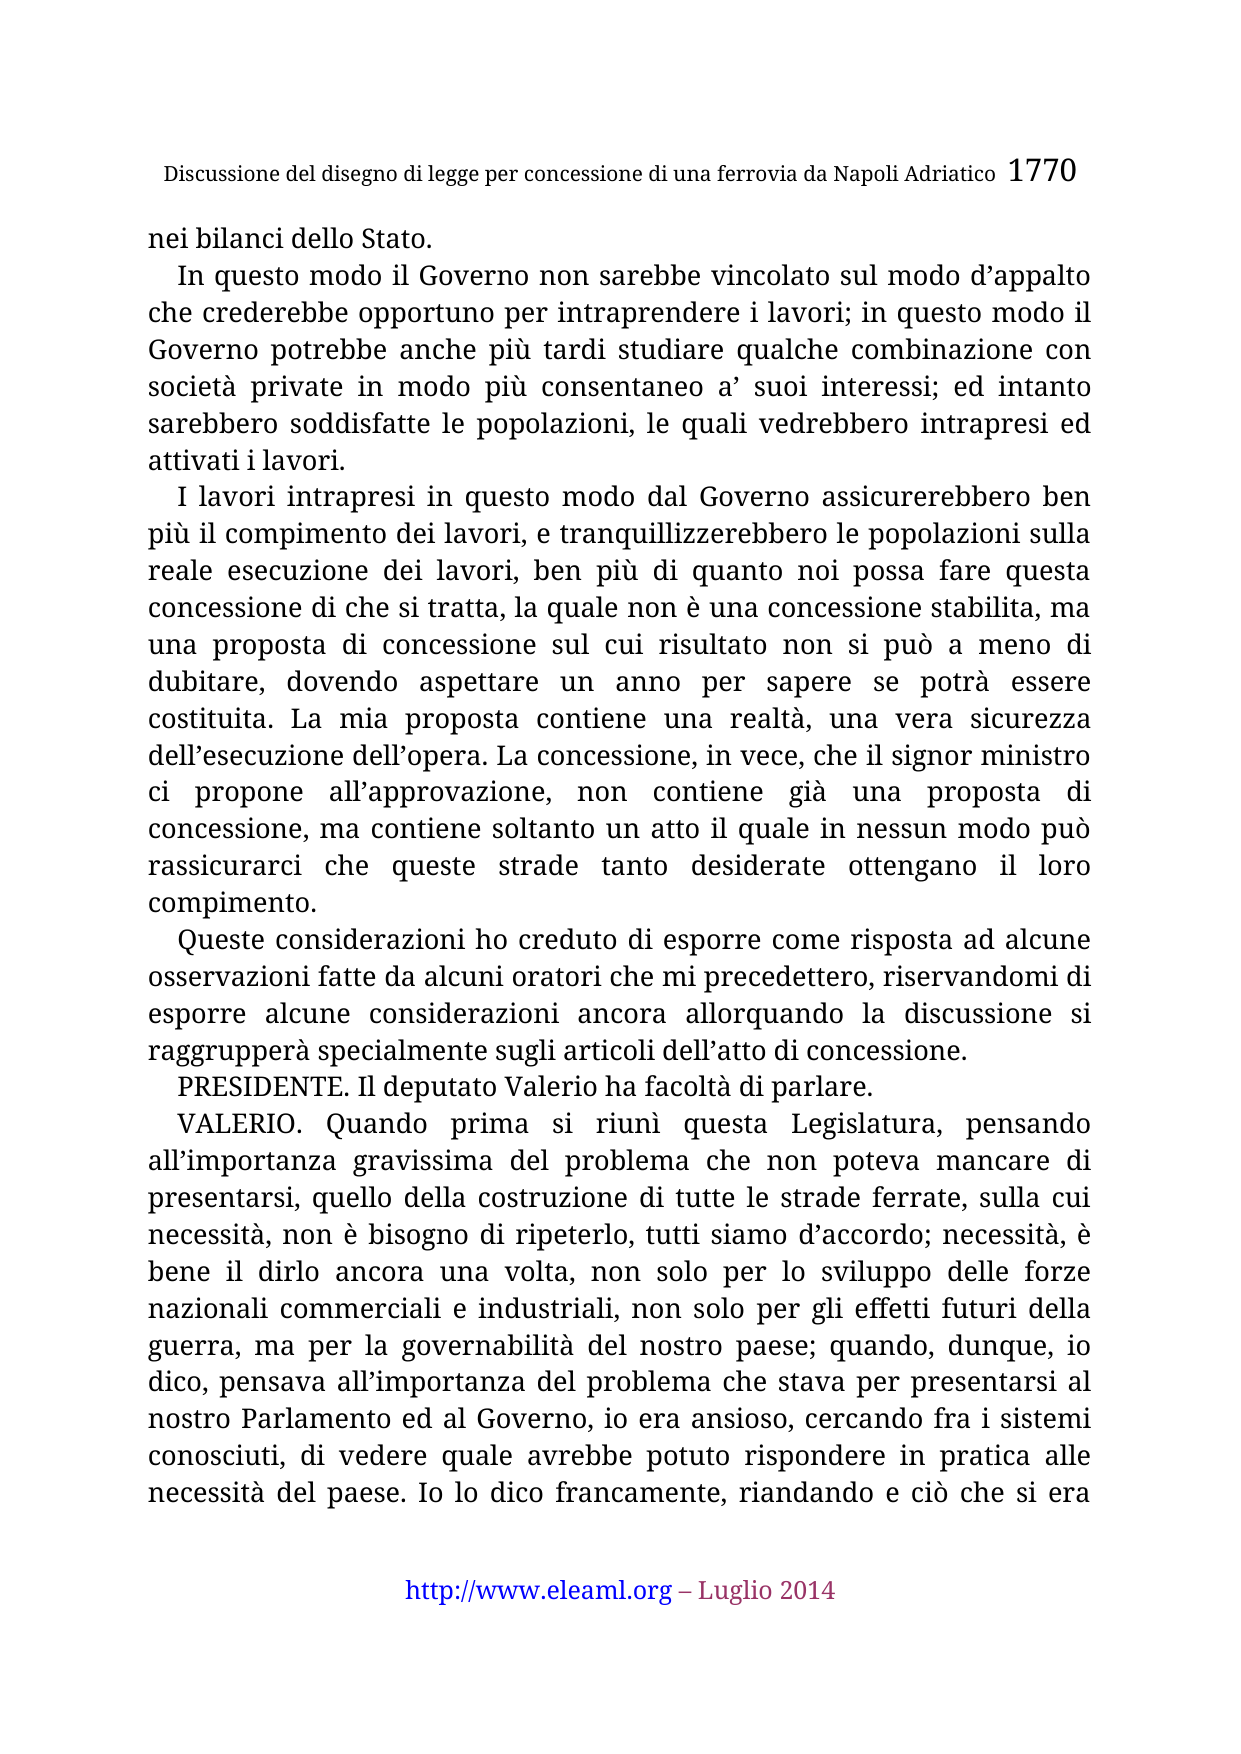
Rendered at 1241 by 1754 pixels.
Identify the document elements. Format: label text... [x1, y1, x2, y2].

text nei bilanci dello Stato. [148, 220, 1093, 257]
text Queste considerazioni ho creduto di esporre come risposta ad alcune osservazioni fatte da alcuni oratori che mi precedettero, riservandomi di esporre alcune considerazioni ancora allorquando la discussione si raggrupperà specialmente sugli articoli dell’atto di concessione. [148, 920, 1093, 1068]
text I lavori intrapresi in questo modo dal Governo assicurerebbero ben più il compimento dei lavori, e tranquillizzerebbero le popolazioni sulla reale esecuzione dei lavori, ben più di quanto noi possa fare questa concessione di che si tratta, la quale non è una concessione stabilita, ma una proposta di concessione sul cui risultato non si può a meno di dubitare, dovendo aspettare un anno per sapere se potrà essere costituita. La mia proposta contiene una realtà, una vera sicurezza dell’esecuzione dell’opera. La concessione, in vece, che il signor ministro ci propone all’approvazione, non contiene già una proposta di concessione, ma contiene soltanto un atto il quale in nessun modo può rassicurarci che queste strade tanto desiderate ottengano il loro compimento. [148, 478, 1093, 920]
text In questo modo il Governo non sarebbe vincolato sul modo d’appalto che crederebbe opportuno per intraprendere i lavori; in questo modo il Governo potrebbe anche più tardi studiare qualche combinazione con società private in modo più consentaneo a’ suoi interessi; ed intanto sarebbero soddisfatte le popolazioni, le quali vedrebbero intrapresi ed attivati i lavori. [148, 257, 1093, 478]
text PRESIDENTE. Il deputato Valerio ha facoltà di parlare. [148, 1068, 1093, 1105]
text VALERIO. Quando prima si riunì questa Legislatura, pensando all’importanza gravissima del problema che non poteva mancare di presentarsi, quello della costruzione di tutte le strade ferrate, sulla cui necessità, non è bisogno di ripeterlo, tutti siamo d’accordo; necessità, è bene il dirlo ancora una volta, non solo per lo sviluppo delle forze nazionali commerciali e industriali, non solo per gli effetti futuri della guerra, ma per la governabilità del nostro paese; quando, dunque, io dico, pensava all’importanza del problema che stava per presentarsi al nostro Parlamento ed al Governo, io era ansioso, cercando fra i sistemi conosciuti, di vedere quale avrebbe potuto rispondere in pratica alle necessità del paese. Io lo dico francamente, riandando e ciò che si era [148, 1105, 1093, 1510]
